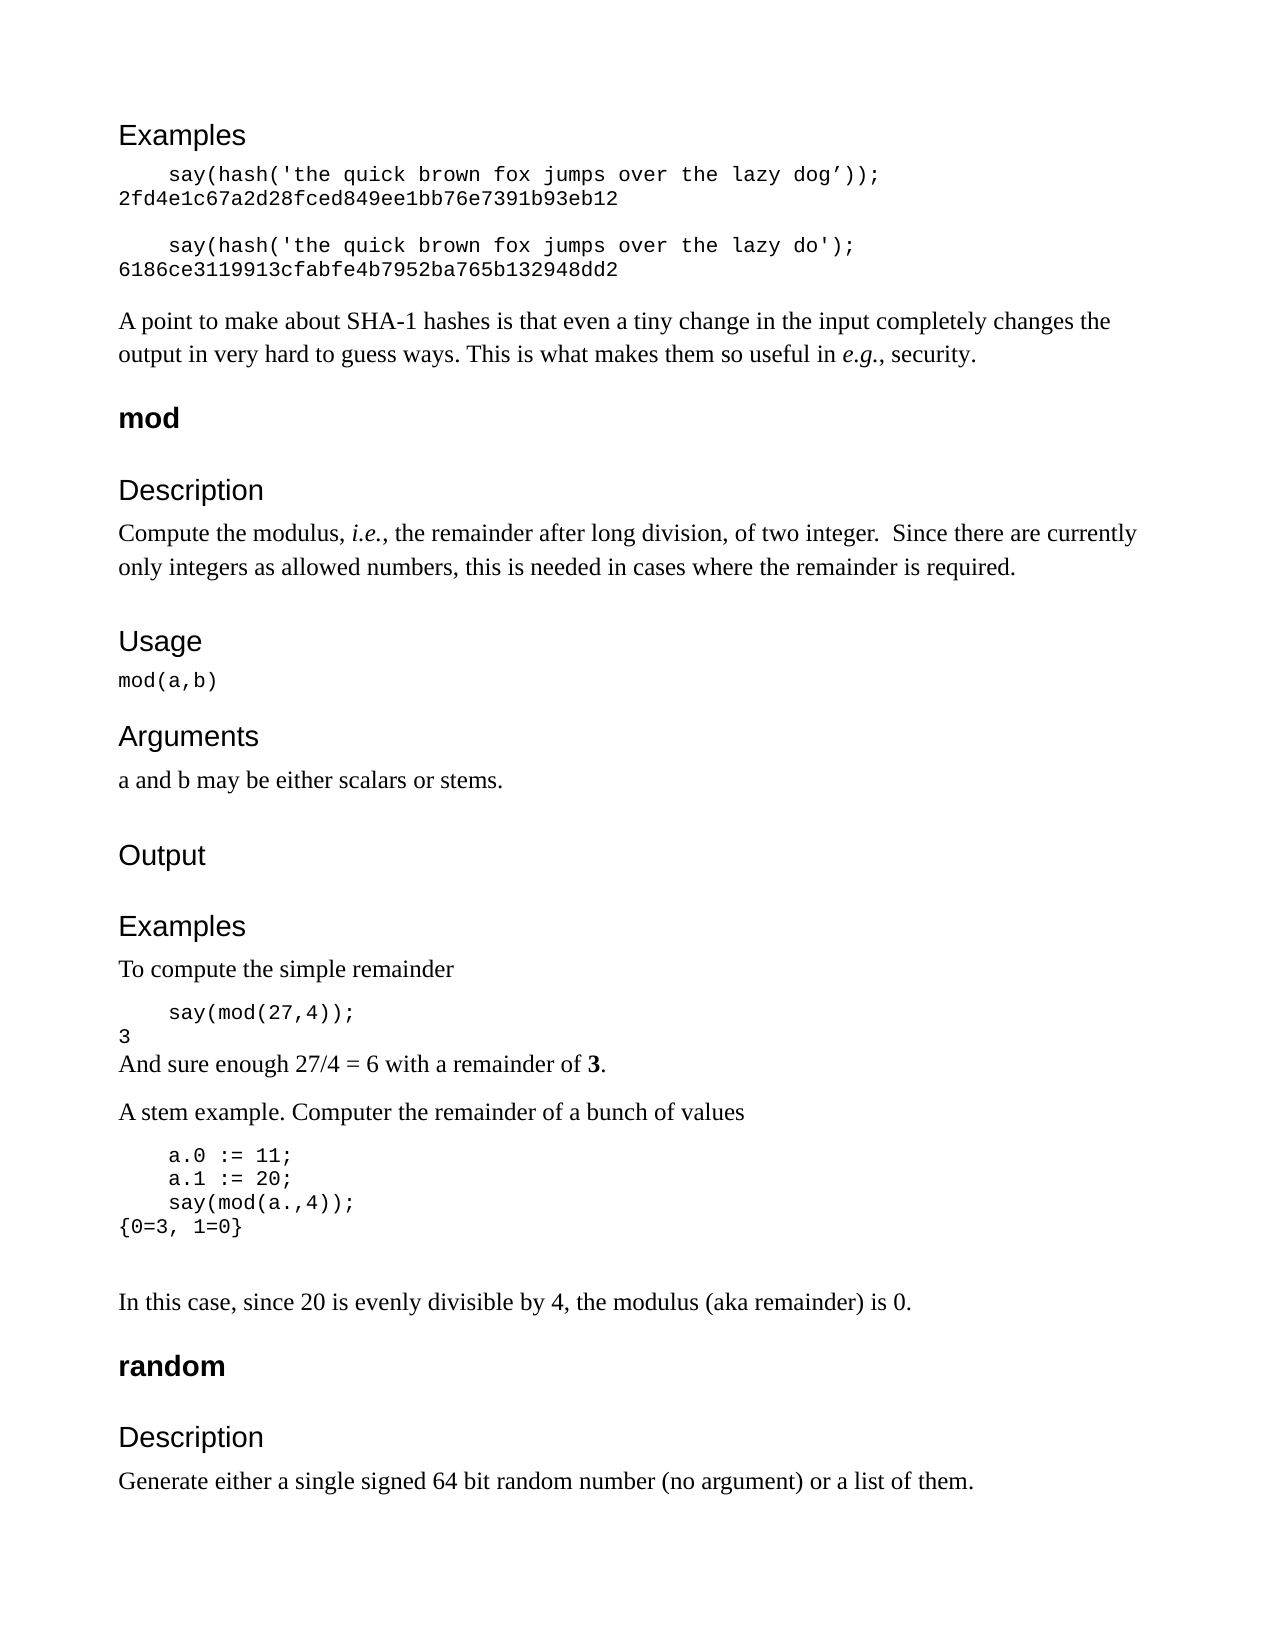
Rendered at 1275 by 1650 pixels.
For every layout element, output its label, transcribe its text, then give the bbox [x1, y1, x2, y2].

text A stem example. Computer the remainder of a bunch of values [118, 1097, 1157, 1126]
text say(mod(27,4)); [118, 1002, 1157, 1026]
subtitle Usage [118, 624, 1157, 658]
text Compute the modulus, i.e., the remainder after long division, of two integer. Since there are currently only integers as allowed numbers, this is needed in cases where the remainder is required. [118, 518, 1157, 580]
text Generate either a single signed 64 bit random number (no argument) or a list of them. [118, 1466, 1157, 1495]
text To compute the simple remainder [118, 954, 1157, 983]
subtitle mod [118, 401, 1157, 435]
text In this case, since 20 is evenly divisible by 4, the modulus (aka remainder) is 0. [118, 1287, 1157, 1316]
text say(hash('the quick brown fox jumps over the lazy dog’)); [118, 164, 1157, 188]
text a.1 := 20; [118, 1168, 1157, 1192]
text 6186ce3119913cfabfe4b7952ba765b132948dd2 [118, 259, 1157, 282]
text And sure enough 27/4 = 6 with a remainder of 3. [118, 1049, 1157, 1078]
subtitle Description [118, 1420, 1157, 1454]
text a.0 := 11; [118, 1145, 1157, 1168]
text A point to make about SHA-1 hashes is that even a tiny change in the input completely changes the output in very hard to guess ways. This is what makes them so useful in e.g., security. [118, 306, 1157, 368]
subtitle Arguments [118, 719, 1157, 752]
subtitle random [118, 1349, 1157, 1383]
text say(mod(a.,4)); [118, 1192, 1157, 1216]
subtitle Examples [118, 908, 1157, 942]
text a and b may be either scalars or stems. [118, 765, 1157, 794]
text 3 [118, 1026, 1157, 1049]
subtitle Output [118, 837, 1157, 871]
text 2fd4e1c67a2d28fced849ee1bb76e7391b93eb12 [118, 188, 1157, 211]
text {0=3, 1=0} [118, 1216, 1157, 1239]
subtitle Description [118, 472, 1157, 506]
text say(hash('the quick brown fox jumps over the lazy do'); [118, 235, 1157, 259]
text mod(a,b) [118, 670, 1157, 694]
subtitle Examples [118, 118, 1157, 152]
